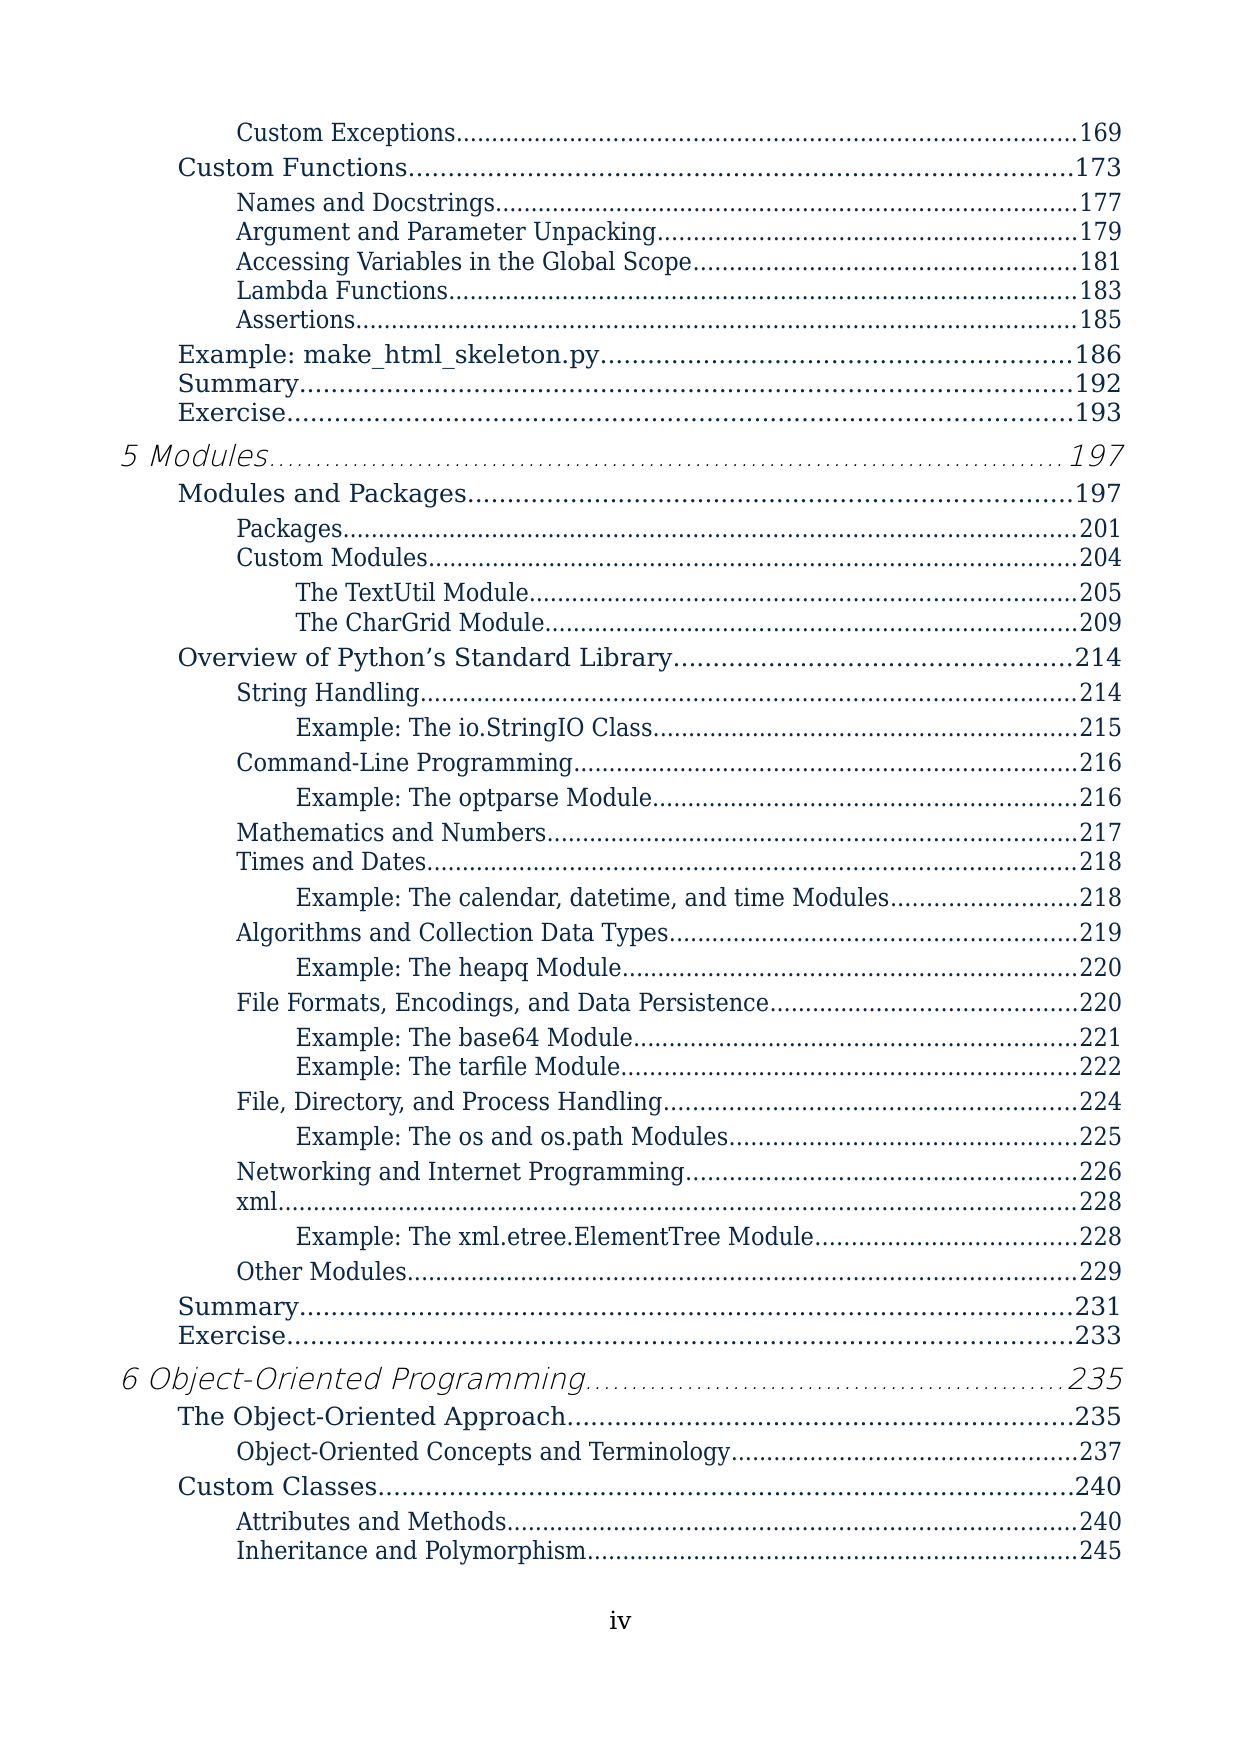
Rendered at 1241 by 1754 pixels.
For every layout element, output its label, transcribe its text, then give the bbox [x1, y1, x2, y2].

text Example: The optparse Module 216 [295, 783, 1122, 812]
text Times and Dates 218 [236, 848, 1122, 877]
text Command-Line Programming 216 [236, 748, 1122, 777]
text 6 Object-Oriented Programming 235 [118, 1362, 1122, 1396]
text File Formats, Encodings, and Data Persistence 220 [236, 988, 1122, 1017]
text 5 Modules 197 [118, 439, 1122, 473]
text Exercise 193 [177, 398, 1122, 428]
text File, Directory, and Process Handling 224 [236, 1087, 1122, 1117]
text Example: The calendar, datetime, and time Modules 218 [295, 883, 1122, 912]
text Object-Oriented Concepts and Terminology 237 [236, 1437, 1122, 1466]
text Example: The io.StringIO Class 215 [295, 713, 1122, 742]
text Example: make_html_skeleton.py 186 [177, 340, 1122, 369]
text Example: The tarfile Module 222 [295, 1052, 1122, 1081]
text Networking and Internet Programming 226 [236, 1158, 1122, 1187]
text Argument and Parameter Unpacking 179 [236, 217, 1122, 247]
text Packages 201 [236, 514, 1122, 543]
text Example: The heapq Module 220 [295, 953, 1122, 982]
text xml 228 [236, 1187, 1122, 1216]
text Other Modules 229 [236, 1257, 1122, 1286]
text Custom Exceptions 169 [236, 118, 1122, 147]
text The TextUtil Module 205 [295, 579, 1122, 608]
text Modules and Packages 197 [177, 479, 1122, 508]
text Names and Docstrings 177 [236, 188, 1122, 217]
text Custom Functions 173 [177, 153, 1122, 182]
text Custom Classes 240 [177, 1472, 1122, 1501]
text Attributes and Methods 240 [236, 1507, 1122, 1537]
text String Handling 214 [236, 678, 1122, 707]
text Inheritance and Polymorphism 245 [236, 1537, 1122, 1566]
text Lambda Functions 183 [236, 276, 1122, 305]
text The CharGrid Module 209 [295, 608, 1122, 637]
text Example: The xml.etree.ElementTree Module 228 [295, 1222, 1122, 1251]
text Assertions 185 [236, 305, 1122, 334]
text Summary 192 [177, 369, 1122, 398]
text The Object-Oriented Approach 235 [177, 1402, 1122, 1431]
text Example: The base64 Module 221 [295, 1023, 1122, 1052]
text Summary 231 [177, 1292, 1122, 1321]
text Algorithms and Collection Data Types 219 [236, 918, 1122, 947]
text Custom Modules 204 [236, 543, 1122, 573]
text Example: The os and os.path Modules 225 [295, 1122, 1122, 1152]
text Exercise 233 [177, 1321, 1122, 1350]
text Mathematics and Numbers 217 [236, 818, 1122, 848]
text Overview of Python’s Standard Library 214 [177, 643, 1122, 672]
text Accessing Variables in the Global Scope 181 [236, 247, 1122, 276]
